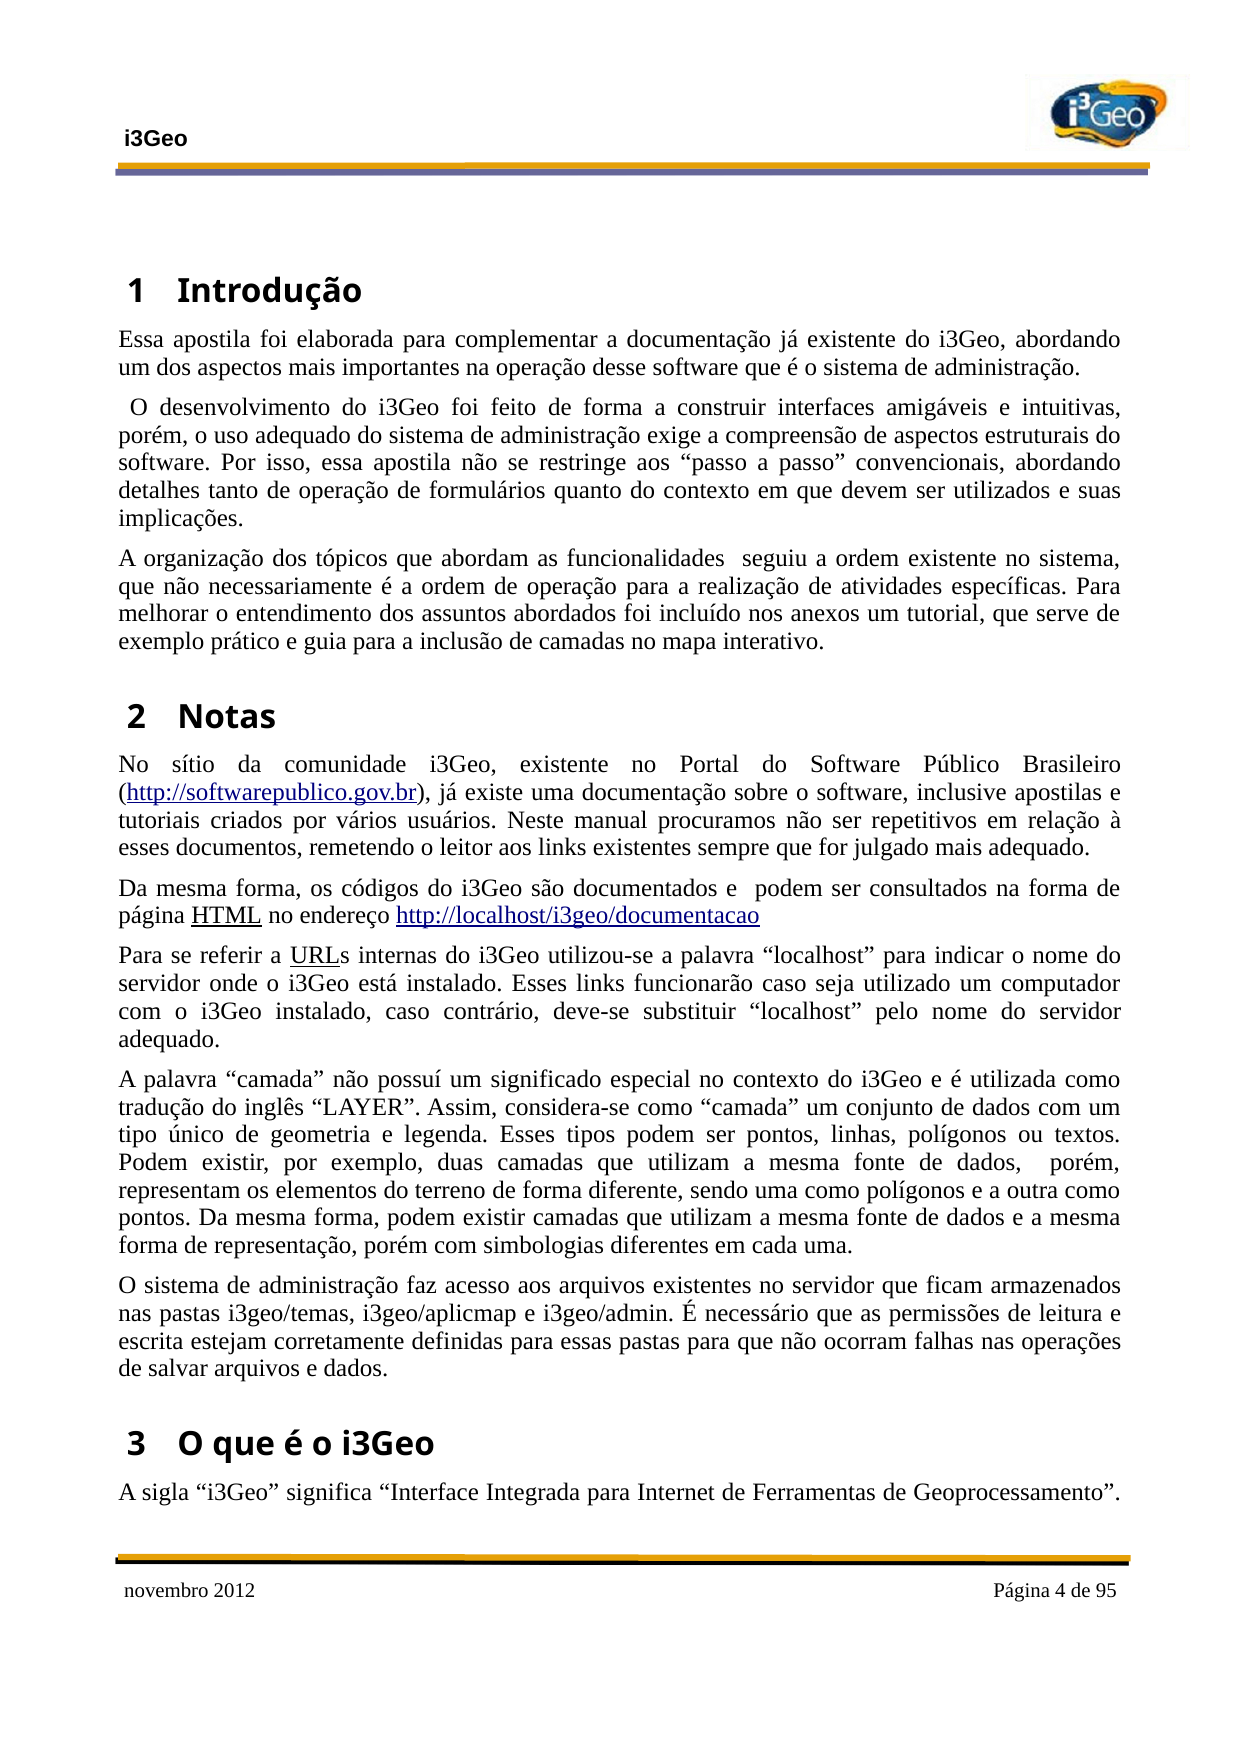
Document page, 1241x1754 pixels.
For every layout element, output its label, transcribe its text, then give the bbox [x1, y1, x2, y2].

text O sistema de administração faz acesso aos arquivos existentes no servidor que ficam armazenados nas pastas i3geo/temas, i3geo/aplicmap e i3geo/admin. É necessário que as permissões de leitura e escrita estejam corretamente definidas para essas pastas para que não ocorram falhas nas operações de salvar arquivos e dados. [118, 1271, 1122, 1382]
text A sigla “i3Geo” significa “Interface Integrada para Internet de Ferramentas de Geoprocessamento”. [118, 1478, 1122, 1505]
picture [1025, 74, 1191, 151]
text A organização dos tópicos que abordam as funcionalidades seguiu a ordem existente no sistema, que não necessariamente é a ordem de operação para a realização de atividades específicas. Para melhorar o entendimento dos assuntos abordados foi incluído nos anexos um tutorial, que serve de exemplo prático e guia para a inclusão de camadas no mapa interativo. [118, 544, 1122, 655]
subtitle Introdução [118, 267, 1122, 313]
text O desenvolvimento do i3Geo foi feito de forma a construir interfaces amigáveis e intuitivas, porém, o uso adequado do sistema de administração exige a compreensão de aspectos estruturais do software. Por isso, essa apostila não se restringe aos “passo a passo” convencionais, abordando detalhes tanto de operação de formulários quanto do contexto em que devem ser utilizados e suas implicações. [118, 393, 1122, 532]
text A palavra “camada” não possuí um significado especial no contexto do i3Geo e é utilizada como tradução do inglês “LAYER”. Assim, considera-se como “camada” um conjunto de dados com um tipo único de geometria e legenda. Esses tipos podem ser pontos, linhas, polígonos ou textos. Podem existir, por exemplo, duas camadas que utilizam a mesma fonte de dados, porém, representam os elementos do terreno de forma diferente, sendo uma como polígonos e a outra como pontos. Da mesma forma, podem existir camadas que utilizam a mesma fonte de dados e a mesma forma de representação, porém com simbologias diferentes em cada uma. [118, 1065, 1122, 1259]
text Essa apostila foi elaborada para complementar a documentação já existente do i3Geo, abordando um dos aspectos mais importantes na operação desse software que é o sistema de administração. [118, 325, 1122, 381]
subtitle O que é o i3Geo [118, 1420, 1122, 1465]
text Para se referir a URLs internas do i3Geo utilizou-se a palavra “localhost” para indicar o nome do servidor onde o i3Geo está instalado. Esses links funcionarão caso seja utilizado um computador com o i3Geo instalado, caso contrário, deve-se substituir “localhost” pelo nome do servidor adequado. [118, 942, 1122, 1052]
text Da mesma forma, os códigos do i3Geo são documentados e podem ser consultados na forma de página HTML no endereço http://localhost/i3geo/documentacao [118, 874, 1122, 929]
text No sítio da comunidade i3Geo, existente no Portal do Software Público Brasileiro (http://softwarepublico.gov.br), já existe uma documentação sobre o software, inclusive apostilas e tutoriais criados por vários usuários. Neste manual procuramos não ser repetitivos em relação à esses documentos, remetendo o leitor aos links existentes sempre que for julgado mais adequado. [118, 750, 1122, 861]
subtitle Notas [118, 692, 1122, 738]
